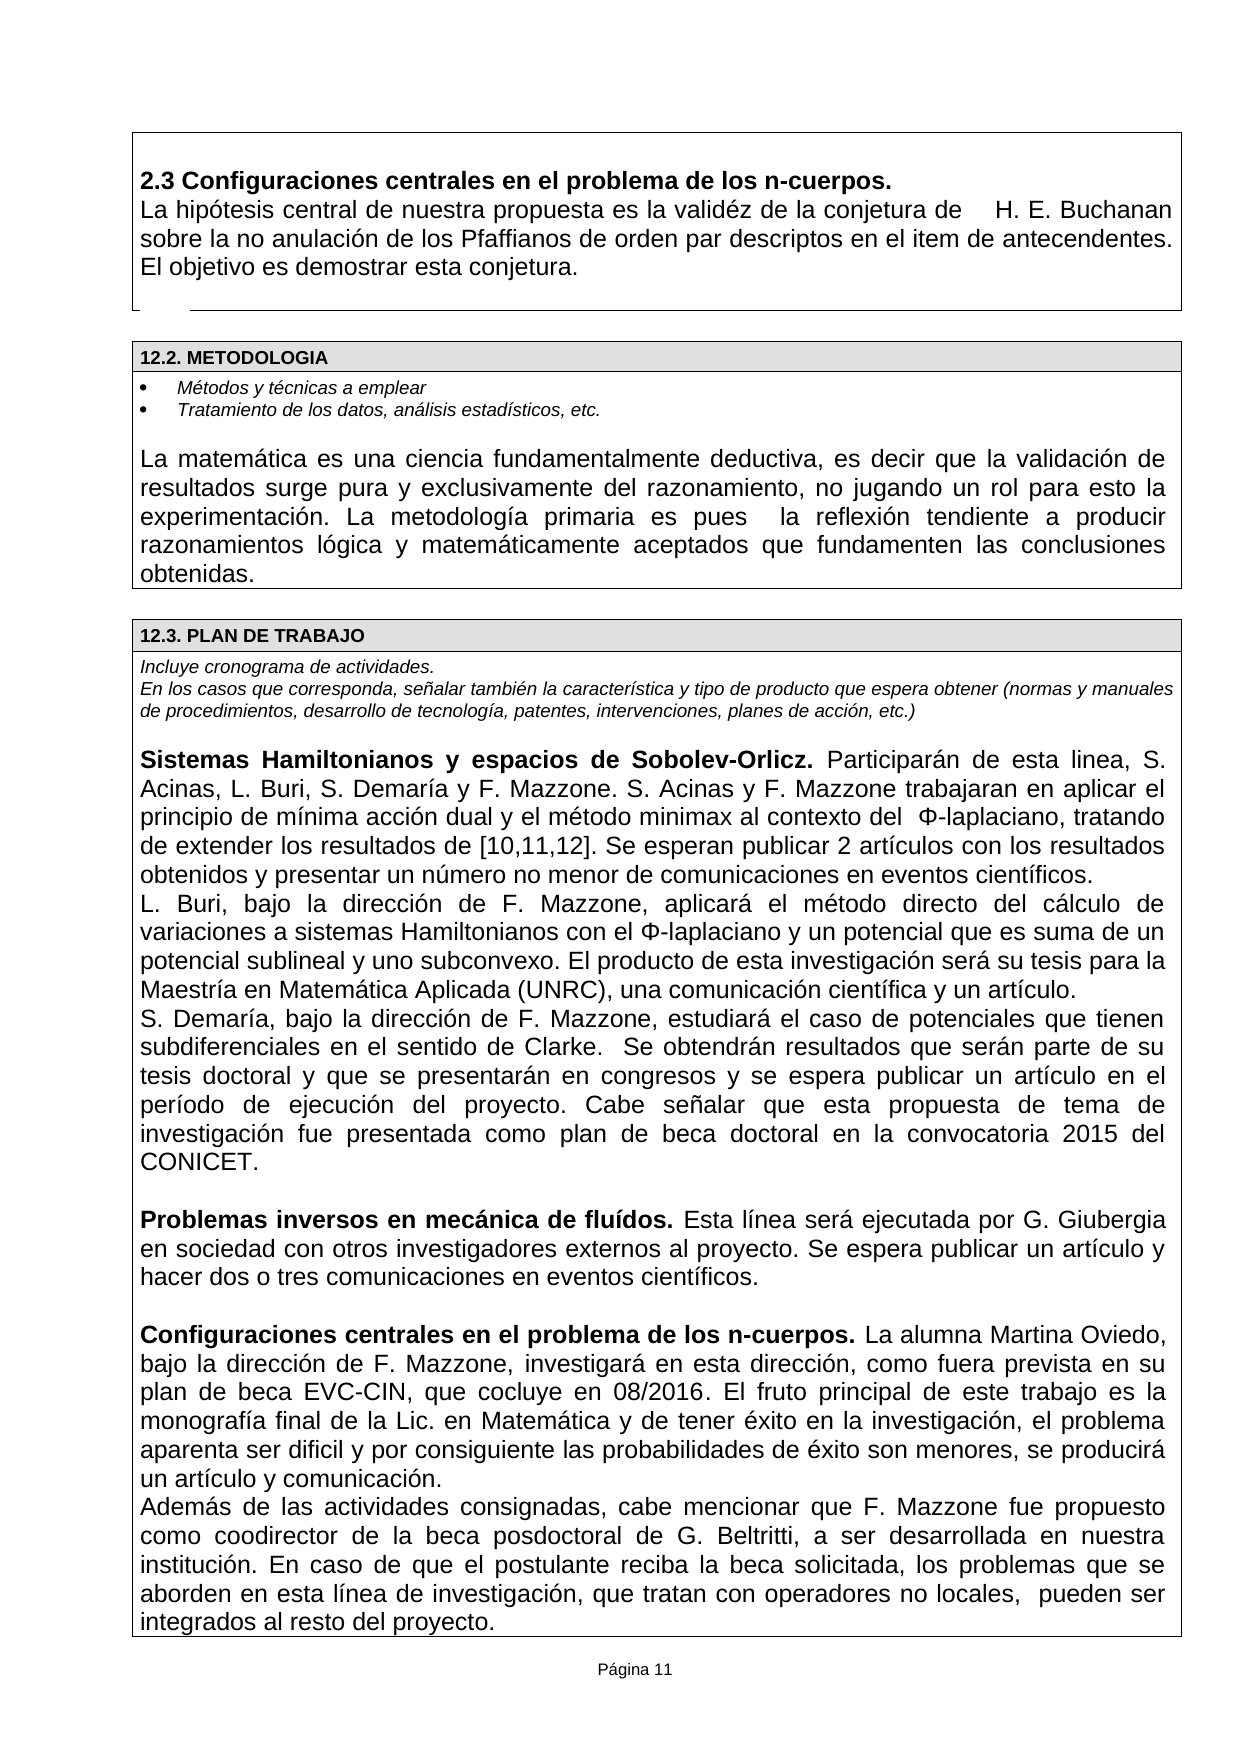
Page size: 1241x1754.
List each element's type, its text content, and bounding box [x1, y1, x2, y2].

table_cell [133, 311, 1182, 341]
table_cell Métodos y técnicas a emplear Tratamiento de los datos, análisis estadísticos, etc. La matemática es una ciencia fundamentalmente deductiva, es decir que la validación de resultados surge pura y exclusivamente del razonamiento, no jugando un rol para esto la experimentación. La metodología primaria es pues la reflexión tendiente a producir razonamientos lógica y matemáticamente aceptados que fundamenten las conclusiones obtenidas. [133, 372, 1181, 588]
table_cell 12.2. METODOLOGIA [133, 342, 1181, 371]
table_cell Incluye cronograma de actividades. En los casos que corresponda, señalar también la característica y tipo de producto que espera obtener (normas y manuales de procedimientos, desarrollo de tecnología, patentes, intervenciones, planes de acción, etc.) Sistemas Hamiltonianos y espacios de Sobolev-Orlicz. Participarán de esta linea, S. Acinas, L. Buri, S. Demaría y F. Mazzone. S. Acinas y F. Mazzone trabajaran en aplicar el principio de mínima acción dual y el método minimax al contexto del Φ-laplaciano, tratando de extender los resultados de [10,11,12]. Se esperan publicar 2 artículos con los resultados obtenidos y presentar un número no menor de comunicaciones en eventos científicos. L. Buri, bajo la dirección de F. Mazzone, aplicará el método directo del cálculo de variaciones a sistemas Hamiltonianos con el Φ-laplaciano y un potencial que es suma de un potencial sublineal y uno subconvexo. El producto de esta investigación será su tesis para la Maestría en Matemática Aplicada (UNRC), una comunicación científica y un artículo. S. Demaría, bajo la dirección de F. Mazzone, estudiará el caso de potenciales que tienen subdiferenciales en el sentido de Clarke. Se obtendrán resultados que serán parte de su tesis doctoral y que se presentarán en congresos y se espera publicar un artículo en el período de ejecución del proyecto. Cabe señalar que esta propuesta de tema de investigación fue presentada como plan de beca doctoral en la convocatoria 2015 del CONICET. Problemas inversos en mecánica de fluídos. Esta línea será ejecutada por G. Giubergia en sociedad con otros investigadores externos al proyecto. Se espera publicar un artículo y hacer dos o tres comunicaciones en eventos científicos. Configuraciones centrales en el problema de los n-cuerpos. La alumna Martina Oviedo, bajo la dirección de F. Mazzone, investigará en esta dirección, como fuera prevista en su plan de beca EVC-CIN, que cocluye en 08/2016. El fruto principal de este trabajo es la monografía final de la Lic. en Matemática y de tener éxito en la investigación, el problema aparenta ser dificil y por consiguiente las probabilidades de éxito son menores, se producirá un artículo y comunicación. Además de las actividades consignadas, cabe mencionar que F. Mazzone fue propuesto como coodirector de la beca posdoctoral de G. Beltritti, a ser desarrollada en nuestra institución. En caso de que el postulante reciba la beca solicitada, los problemas que se aborden en esta línea de investigación, que tratan con operadores no locales, pueden ser integrados al resto del proyecto. [133, 652, 1181, 1636]
table_cell 12.3. PLAN DE TRABAJO [133, 620, 1181, 651]
table_cell [133, 589, 1182, 619]
